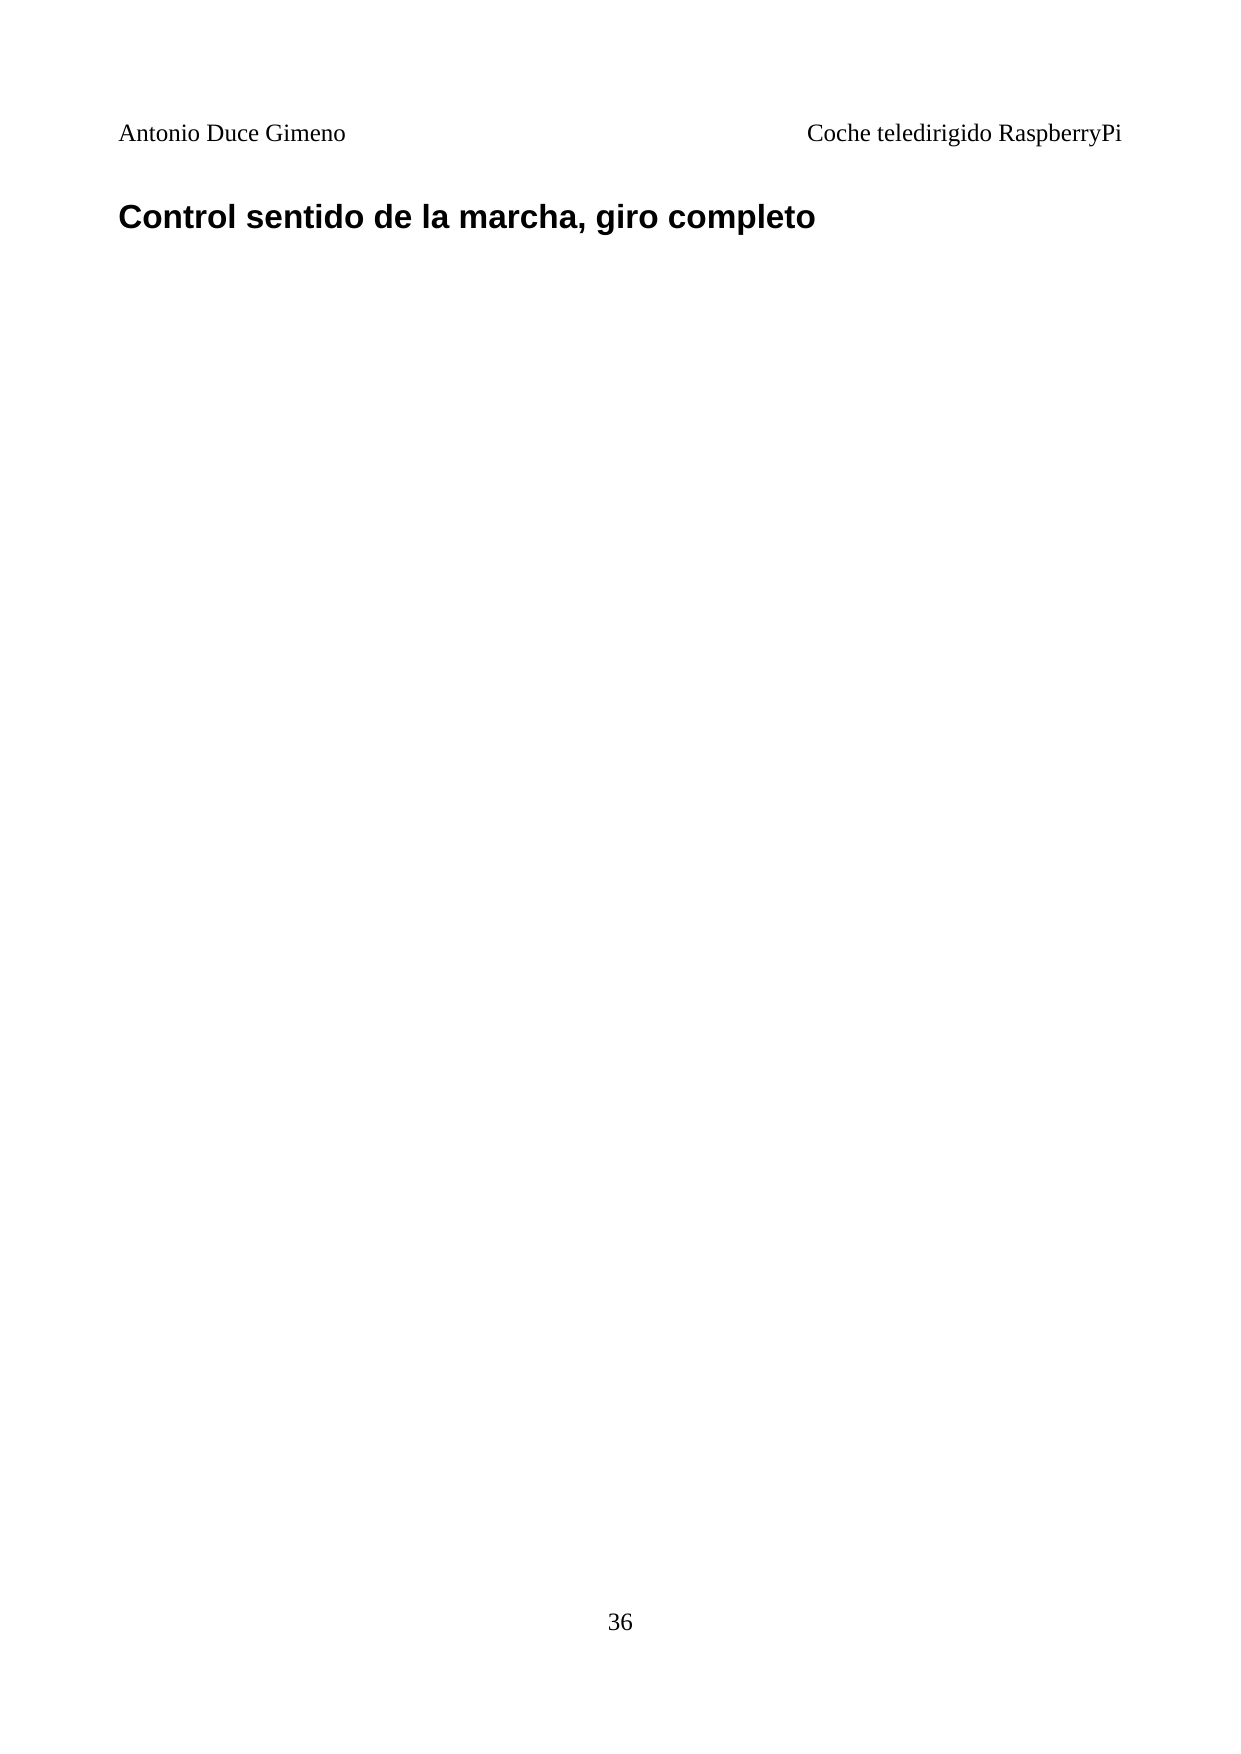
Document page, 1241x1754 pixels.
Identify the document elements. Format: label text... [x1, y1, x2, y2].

subtitle Control sentido de la marcha, giro completo [118, 197, 1122, 236]
